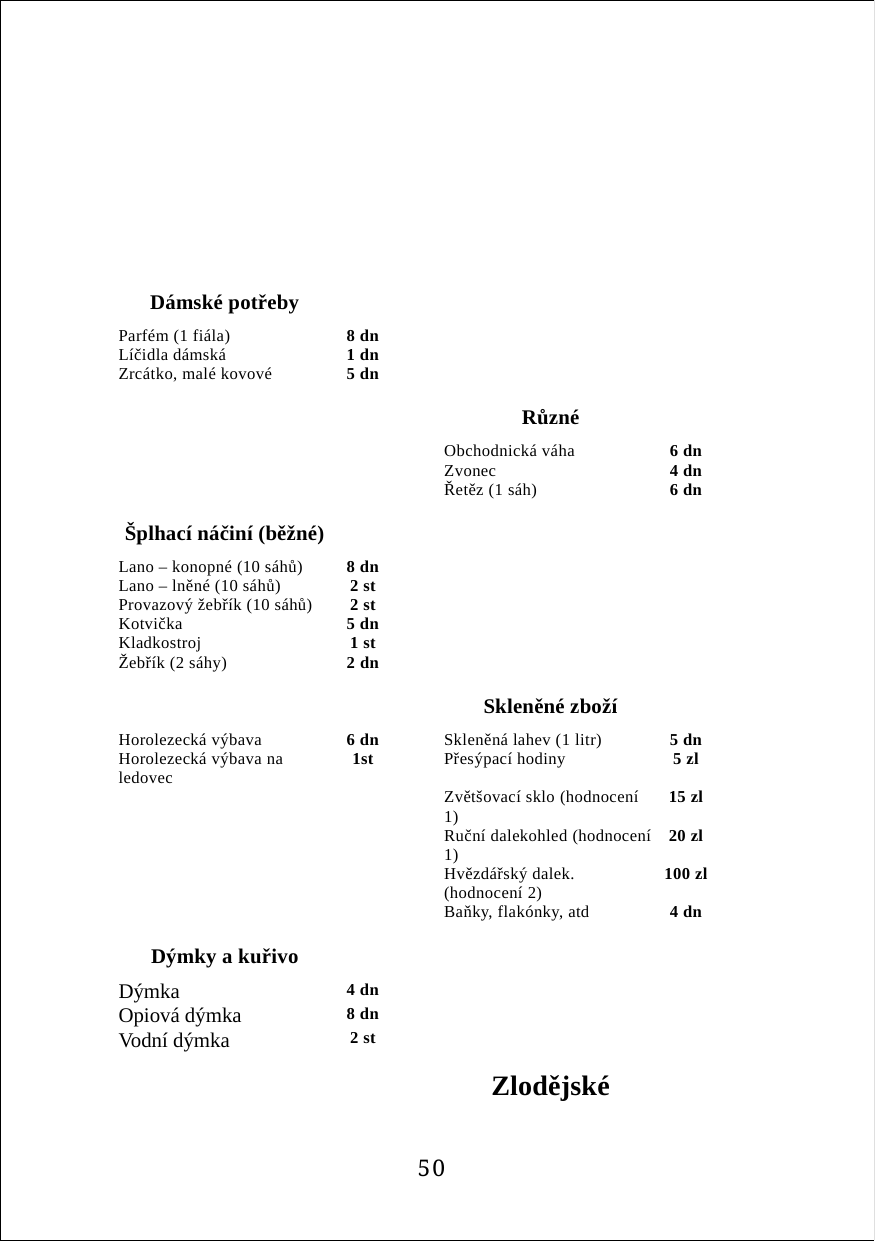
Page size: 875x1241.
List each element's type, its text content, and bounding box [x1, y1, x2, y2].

table_cell Šplhací náčiní (běžné) [118, 480, 331, 557]
table_cell [434, 595, 444, 614]
table_cell [444, 633, 657, 652]
table_cell 2 st [331, 1028, 394, 1101]
table_cell [444, 345, 657, 364]
table_cell 1 st [331, 633, 394, 652]
table_cell [395, 249, 434, 326]
table_cell [444, 979, 657, 1003]
table_cell [434, 210, 444, 229]
table_cell 4 dn [657, 460, 714, 479]
table_cell [331, 249, 394, 326]
table_cell [444, 229, 657, 248]
table_cell [715, 749, 756, 787]
table_cell [395, 210, 434, 229]
table_cell 6 dn [657, 480, 714, 557]
table_cell [434, 826, 444, 864]
table_cell [434, 326, 444, 345]
table_cell [715, 345, 756, 364]
table_cell [715, 826, 756, 864]
table_cell [715, 979, 756, 1003]
table_cell [444, 557, 657, 576]
table_cell [434, 653, 444, 730]
table_cell [715, 191, 756, 210]
table_cell [715, 595, 756, 614]
table_cell [118, 787, 331, 826]
table_cell [444, 326, 657, 345]
table_cell [715, 441, 756, 460]
table_cell Opiová dýmka [118, 1004, 331, 1027]
table_cell 8 dn [331, 326, 394, 345]
table_cell [715, 902, 756, 979]
table_cell [715, 480, 756, 557]
table_cell Dýmky a kuřivo [118, 902, 331, 979]
table_cell [395, 441, 434, 460]
table_cell [657, 210, 714, 229]
table_cell Parfém (1 fiála) [118, 326, 331, 345]
table_cell [118, 441, 331, 460]
table_cell [331, 441, 394, 460]
table_cell [395, 864, 434, 902]
table_cell [331, 229, 394, 248]
table_cell [395, 614, 434, 633]
table_cell [444, 595, 657, 614]
table_cell [395, 480, 434, 557]
table_cell [118, 210, 331, 229]
table_cell [715, 730, 756, 749]
table_cell Vodní dýmka [118, 1028, 331, 1101]
table_cell [657, 595, 714, 614]
table_cell 4 dn [331, 979, 394, 1003]
table_cell [395, 364, 434, 441]
table_cell [434, 614, 444, 633]
table_cell [434, 902, 444, 979]
table_cell Různé [444, 364, 657, 441]
table_cell [444, 614, 657, 633]
table_cell Horolezecká výbava [118, 730, 331, 749]
table_cell [434, 633, 444, 652]
table_cell [395, 191, 434, 210]
table_cell [395, 1028, 434, 1101]
table_cell [434, 191, 444, 210]
table_cell Dámské potřeby [118, 249, 331, 326]
table_cell [395, 633, 434, 652]
table_cell [434, 730, 444, 749]
table_cell [434, 480, 444, 557]
table_cell 8 dn [331, 557, 394, 576]
table_cell [715, 229, 756, 248]
table_cell Dýmka [118, 979, 331, 1003]
table_cell [395, 557, 434, 576]
table_cell [331, 191, 394, 210]
table_cell [434, 460, 444, 479]
table_cell 6 dn [657, 441, 714, 460]
table_cell [657, 576, 714, 595]
table_cell [715, 576, 756, 595]
table_cell [715, 633, 756, 652]
table_cell 8 dn [331, 1004, 394, 1027]
table_cell Baňky, flakónky, atd [444, 902, 657, 979]
table_cell 2 st [331, 576, 394, 595]
table_cell 5 zl [657, 749, 714, 787]
table_cell [395, 172, 434, 191]
table_cell [715, 249, 756, 326]
table_cell [434, 172, 444, 191]
table_cell 100 zl [657, 864, 714, 902]
table_cell Kladkostroj [118, 633, 331, 652]
table_cell 20 zl [657, 826, 714, 864]
table_cell Kotvička [118, 614, 331, 633]
table_cell 5 dn [331, 364, 394, 441]
table_cell [715, 864, 756, 902]
table_cell Horolezecká výbava na ledovec [118, 749, 331, 787]
table_cell [657, 614, 714, 633]
table_cell [434, 787, 444, 826]
table_cell [118, 172, 331, 191]
table_cell [657, 979, 714, 1003]
table_cell [395, 576, 434, 595]
table_cell Lano – konopné (10 sáhů) [118, 557, 331, 576]
table_cell 1 dn [331, 345, 394, 364]
table_cell [434, 249, 444, 326]
table_cell Obchodnická váha [444, 441, 657, 460]
table_cell [331, 902, 394, 979]
table_cell [715, 557, 756, 576]
table_cell Líčidla dámská [118, 345, 331, 364]
table_cell [395, 326, 434, 345]
table_cell [444, 576, 657, 595]
table_cell 4 dn [657, 902, 714, 979]
table_cell Přesýpací hodiny [444, 749, 657, 787]
table_cell [715, 460, 756, 479]
table_cell [715, 172, 756, 191]
table_cell [444, 249, 657, 326]
table_cell Lano – lněné (10 sáhů) [118, 576, 331, 595]
table_cell [434, 864, 444, 902]
table_cell [715, 787, 756, 826]
table_cell [715, 326, 756, 345]
table_cell [715, 1028, 756, 1101]
table_cell [434, 576, 444, 595]
table_cell 2 st [331, 595, 394, 614]
table_cell [444, 191, 657, 210]
table_cell [118, 826, 331, 864]
table_cell [395, 749, 434, 787]
table_cell Žebřík (2 sáhy) [118, 653, 331, 730]
table_cell 1st [331, 749, 394, 787]
table_cell [331, 864, 394, 902]
table_cell [331, 826, 394, 864]
table_cell Skleněná lahev (1 litr) [444, 730, 657, 749]
table_cell Zrcátko, malé kovové [118, 364, 331, 441]
table_cell [395, 345, 434, 364]
table_cell [657, 1004, 714, 1027]
table_cell [395, 787, 434, 826]
table_cell [395, 1004, 434, 1027]
table_cell Zlodějské [444, 1028, 657, 1101]
table_cell [395, 653, 434, 730]
table_cell [118, 864, 331, 902]
table_cell Ruční dalekohled (hodnocení 1) [444, 826, 657, 864]
table_cell [434, 557, 444, 576]
table_cell Hvězdářský dalek. (hodnocení 2) [444, 864, 657, 902]
table_cell 2 dn [331, 653, 394, 730]
table_cell [657, 191, 714, 210]
table_cell [331, 460, 394, 479]
table_cell 5 dn [657, 730, 714, 749]
table_cell [395, 460, 434, 479]
table_cell [118, 191, 331, 210]
table_cell [444, 172, 657, 191]
table_cell [395, 595, 434, 614]
table_cell [715, 364, 756, 441]
table_cell [331, 480, 394, 557]
table_cell [715, 653, 756, 730]
table_cell 6 dn [331, 730, 394, 749]
table_cell [395, 979, 434, 1003]
table_cell Provazový žebřík (10 sáhů) [118, 595, 331, 614]
table_cell [657, 653, 714, 730]
table_cell [434, 345, 444, 364]
table_cell [331, 210, 394, 229]
table_cell [715, 210, 756, 229]
table_cell [434, 364, 444, 441]
table_cell [434, 979, 444, 1003]
table_cell Zvonec [444, 460, 657, 479]
table_cell [657, 229, 714, 248]
table_cell [395, 902, 434, 979]
table_cell [657, 172, 714, 191]
table_cell [657, 557, 714, 576]
table_cell [657, 326, 714, 345]
table_cell [118, 460, 331, 479]
table_cell [657, 345, 714, 364]
table_cell 15 zl [657, 787, 714, 826]
table_cell [395, 229, 434, 248]
table_cell [331, 172, 394, 191]
table_cell Řetěz (1 sáh) [444, 480, 657, 557]
table_cell [444, 210, 657, 229]
table_cell [657, 249, 714, 326]
table_cell [395, 730, 434, 749]
table_cell [434, 749, 444, 787]
table_cell [657, 364, 714, 441]
table_cell 5 dn [331, 614, 394, 633]
table_cell [657, 1028, 714, 1101]
table_cell [434, 441, 444, 460]
table_cell [657, 633, 714, 652]
table_cell Zvětšovací sklo (hodnocení 1) [444, 787, 657, 826]
table_cell [444, 1004, 657, 1027]
table_cell [395, 826, 434, 864]
table_cell [118, 229, 331, 248]
table_cell [434, 1028, 444, 1101]
table_cell [715, 614, 756, 633]
table_cell Skleněné zboží [444, 653, 657, 730]
table_cell [434, 1004, 444, 1027]
table_cell [331, 787, 394, 826]
table_cell [434, 229, 444, 248]
table_cell [715, 1004, 756, 1027]
